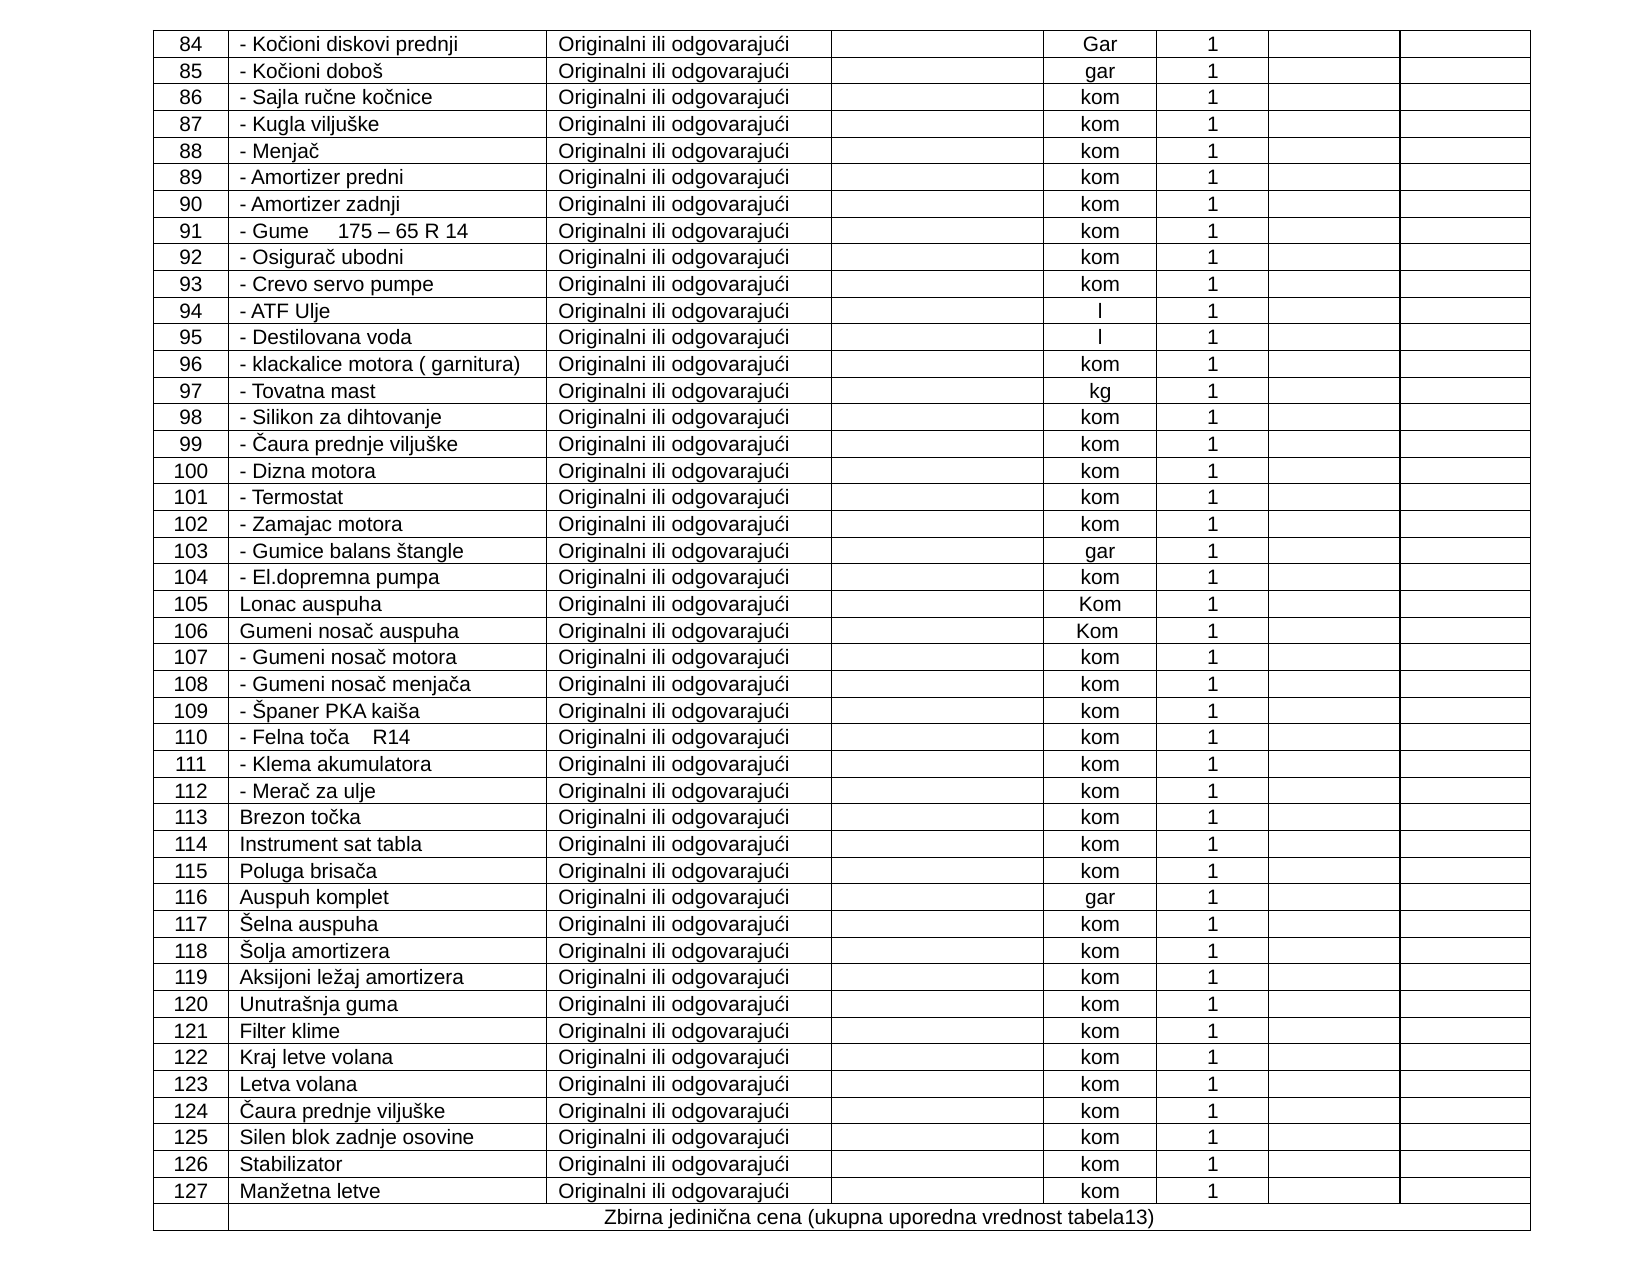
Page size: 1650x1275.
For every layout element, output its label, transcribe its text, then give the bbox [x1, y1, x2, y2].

table_cell Originalni ili odgovarajući [547, 164, 831, 190]
table_cell [1269, 138, 1399, 163]
table_cell 122 [154, 1044, 228, 1070]
table_cell Gumeni nosač auspuha [229, 618, 546, 643]
table_cell [832, 698, 1043, 723]
table_cell [832, 618, 1043, 643]
table_cell 127 [154, 1178, 228, 1203]
table_cell Originalni ili odgovarajući [547, 938, 831, 963]
table_cell 1 [1157, 884, 1268, 910]
table_cell [1401, 938, 1530, 963]
table_cell 114 [154, 831, 228, 857]
table_cell Poluga brisača [229, 858, 546, 883]
table_cell gar [1044, 884, 1156, 910]
table_cell 111 [154, 751, 228, 777]
table_cell [1401, 244, 1530, 270]
table_cell Originalni ili odgovarajući [547, 458, 831, 483]
table_cell 1 [1157, 1044, 1268, 1070]
table_cell [1401, 324, 1530, 350]
table_cell 1 [1157, 271, 1268, 297]
table_cell Filter klime [229, 1018, 546, 1043]
table_cell 112 [154, 778, 228, 803]
table_cell [1401, 378, 1530, 403]
table_cell [1269, 1178, 1399, 1203]
table_cell [1401, 404, 1530, 430]
table_cell 1 [1157, 964, 1268, 990]
table_cell kom [1044, 1018, 1156, 1043]
table_cell - El.dopremna pumpa [229, 564, 546, 590]
table_cell 100 [154, 458, 228, 483]
table_cell 1 [1157, 538, 1268, 563]
table_cell [832, 1071, 1043, 1097]
table_cell Originalni ili odgovarajući [547, 911, 831, 937]
table_cell 98 [154, 404, 228, 430]
table_cell Originalni ili odgovarajući [547, 1124, 831, 1150]
table_cell Originalni ili odgovarajući [547, 58, 831, 83]
table_cell kom [1044, 1178, 1156, 1203]
table_cell [1269, 458, 1399, 483]
table_cell Originalni ili odgovarajući [547, 1151, 831, 1177]
table_cell Originalni ili odgovarajući [547, 671, 831, 697]
table_cell [1269, 618, 1399, 643]
table_cell [1269, 111, 1399, 137]
table_cell 121 [154, 1018, 228, 1043]
table_cell [1269, 1124, 1399, 1150]
table_cell [154, 1204, 228, 1230]
table_cell [1401, 1178, 1530, 1203]
table_cell Originalni ili odgovarajući [547, 964, 831, 990]
table_cell kom [1044, 1151, 1156, 1177]
table_cell Originalni ili odgovarajući [547, 84, 831, 110]
table_cell 96 [154, 351, 228, 377]
table_cell kom [1044, 244, 1156, 270]
table_cell - Kočioni doboš [229, 58, 546, 83]
table_cell [832, 858, 1043, 883]
table_cell 1 [1157, 1151, 1268, 1177]
table_cell [1269, 671, 1399, 697]
table_cell [832, 31, 1043, 57]
table_cell [832, 111, 1043, 137]
table_cell [832, 1018, 1043, 1043]
table_cell kom [1044, 271, 1156, 297]
table_cell [1269, 378, 1399, 403]
table_cell Zbirna jedinična cena (ukupna uporedna vrednost tabela13) [229, 1204, 1530, 1230]
table_cell [1401, 484, 1530, 510]
table_cell 118 [154, 938, 228, 963]
table_cell 109 [154, 698, 228, 723]
table_cell [832, 218, 1043, 243]
table_cell - Destilovana voda [229, 324, 546, 350]
table_cell [1269, 804, 1399, 830]
table_cell kom [1044, 351, 1156, 377]
table_cell l [1044, 324, 1156, 350]
table_cell 1 [1157, 751, 1268, 777]
table_cell 1 [1157, 1071, 1268, 1097]
table_cell 102 [154, 511, 228, 537]
table_cell Originalni ili odgovarajući [547, 991, 831, 1017]
table_cell Originalni ili odgovarajući [547, 351, 831, 377]
table_cell - Osigurač ubodni [229, 244, 546, 270]
table_cell Auspuh komplet [229, 884, 546, 910]
table_cell [1401, 804, 1530, 830]
table_cell 115 [154, 858, 228, 883]
table_cell Originalni ili odgovarajući [547, 884, 831, 910]
table_cell - Zamajac motora [229, 511, 546, 537]
table_cell Originalni ili odgovarajući [547, 191, 831, 217]
table_cell 119 [154, 964, 228, 990]
table_cell 1 [1157, 724, 1268, 750]
table_cell Originalni ili odgovarajući [547, 1098, 831, 1123]
table_cell [1401, 1124, 1530, 1150]
table_cell 1 [1157, 191, 1268, 217]
table_cell 120 [154, 991, 228, 1017]
table_cell kom [1044, 751, 1156, 777]
table_cell kom [1044, 831, 1156, 857]
table_cell [1401, 644, 1530, 670]
table_cell 1 [1157, 164, 1268, 190]
table_cell 87 [154, 111, 228, 137]
table_cell - Termostat [229, 484, 546, 510]
table_cell 1 [1157, 1098, 1268, 1123]
table_cell - Gumice balans štangle [229, 538, 546, 563]
table_cell Originalni ili odgovarajući [547, 511, 831, 537]
table_cell [1269, 538, 1399, 563]
table_cell gar [1044, 58, 1156, 83]
table_cell [1401, 511, 1530, 537]
table_cell [832, 138, 1043, 163]
table_cell - Gumeni nosač menjača [229, 671, 546, 697]
table_cell [1269, 831, 1399, 857]
table_cell [832, 511, 1043, 537]
table_cell [1269, 991, 1399, 1017]
table_cell kom [1044, 1071, 1156, 1097]
table_cell Gar [1044, 31, 1156, 57]
table_cell 113 [154, 804, 228, 830]
table_cell [1269, 484, 1399, 510]
table_cell [832, 298, 1043, 323]
table_cell Šolja amortizera [229, 938, 546, 963]
table_cell [1401, 191, 1530, 217]
table_cell [1269, 271, 1399, 297]
table_cell [832, 351, 1043, 377]
table_cell 123 [154, 1071, 228, 1097]
table_cell [832, 324, 1043, 350]
table_cell [1401, 831, 1530, 857]
table_cell [1401, 164, 1530, 190]
table_cell 92 [154, 244, 228, 270]
table_cell [832, 671, 1043, 697]
table_cell [1269, 511, 1399, 537]
table_cell Instrument sat tabla [229, 831, 546, 857]
table_cell Originalni ili odgovarajući [547, 564, 831, 590]
table_cell Aksijoni ležaj amortizera [229, 964, 546, 990]
table_cell 1 [1157, 404, 1268, 430]
table_cell [832, 1044, 1043, 1070]
table_cell - Amortizer predni [229, 164, 546, 190]
table_cell 101 [154, 484, 228, 510]
table_cell kom [1044, 698, 1156, 723]
table_cell - Crevo servo pumpe [229, 271, 546, 297]
table_cell [1269, 404, 1399, 430]
table_cell [832, 644, 1043, 670]
table_cell [1401, 218, 1530, 243]
table_cell Originalni ili odgovarajući [547, 1044, 831, 1070]
table_cell [1269, 84, 1399, 110]
table_cell [832, 404, 1043, 430]
table_cell [1401, 1071, 1530, 1097]
table_cell kom [1044, 911, 1156, 937]
table_cell 1 [1157, 858, 1268, 883]
table_cell [1401, 591, 1530, 617]
table_cell [1401, 298, 1530, 323]
table_cell Originalni ili odgovarajući [547, 298, 831, 323]
table_cell kom [1044, 964, 1156, 990]
table_cell Originalni ili odgovarajući [547, 218, 831, 243]
table_cell 104 [154, 564, 228, 590]
table_cell [1269, 164, 1399, 190]
table_cell 1 [1157, 591, 1268, 617]
table_cell 1 [1157, 84, 1268, 110]
table_cell 1 [1157, 778, 1268, 803]
table_cell Šelna auspuha [229, 911, 546, 937]
table_cell Originalni ili odgovarajući [547, 1178, 831, 1203]
table_cell 93 [154, 271, 228, 297]
table_cell 1 [1157, 644, 1268, 670]
table_cell 106 [154, 618, 228, 643]
table_cell Originalni ili odgovarajući [547, 111, 831, 137]
table_cell Originalni ili odgovarajući [547, 31, 831, 57]
table_cell [1401, 84, 1530, 110]
table_cell [1401, 724, 1530, 750]
table_cell 108 [154, 671, 228, 697]
table_cell 1 [1157, 458, 1268, 483]
table_cell - Španer PKA kaiša [229, 698, 546, 723]
table_cell 88 [154, 138, 228, 163]
table_cell kom [1044, 804, 1156, 830]
table_cell [832, 1151, 1043, 1177]
table_cell 1 [1157, 618, 1268, 643]
table_cell kom [1044, 724, 1156, 750]
table_cell [1269, 1044, 1399, 1070]
table_cell - Merač za ulje [229, 778, 546, 803]
table_cell [1269, 58, 1399, 83]
table_cell - Felna toča R14 [229, 724, 546, 750]
table_cell kom [1044, 938, 1156, 963]
table_cell gar [1044, 538, 1156, 563]
table_cell [1401, 138, 1530, 163]
table_cell kom [1044, 84, 1156, 110]
table_cell 116 [154, 884, 228, 910]
table_cell [1401, 271, 1530, 297]
table_cell - Čaura prednje viljuške [229, 431, 546, 457]
table_cell 110 [154, 724, 228, 750]
table_cell Silen blok zadnje osovine [229, 1124, 546, 1150]
table_cell [1269, 244, 1399, 270]
table_cell - Gumeni nosač motora [229, 644, 546, 670]
table_cell [1401, 618, 1530, 643]
table_cell 1 [1157, 298, 1268, 323]
table_cell [1401, 698, 1530, 723]
table_cell [1269, 778, 1399, 803]
table_cell [832, 831, 1043, 857]
table_cell 1 [1157, 804, 1268, 830]
table_cell - Amortizer zadnji [229, 191, 546, 217]
table_cell Kraj letve volana [229, 1044, 546, 1070]
table_cell kom [1044, 858, 1156, 883]
table_cell 99 [154, 431, 228, 457]
table_cell 105 [154, 591, 228, 617]
table_cell 1 [1157, 351, 1268, 377]
table_cell Originalni ili odgovarajući [547, 591, 831, 617]
table_cell [832, 191, 1043, 217]
table_cell Čaura prednje viljuške [229, 1098, 546, 1123]
table_cell 1 [1157, 564, 1268, 590]
table_cell [1269, 298, 1399, 323]
table_cell Originalni ili odgovarajući [547, 244, 831, 270]
table_cell Originalni ili odgovarajući [547, 858, 831, 883]
table_cell [1401, 538, 1530, 563]
table_cell Stabilizator [229, 1151, 546, 1177]
table_cell [1401, 564, 1530, 590]
table_cell Originalni ili odgovarajući [547, 644, 831, 670]
table_cell [1401, 964, 1530, 990]
table_cell [832, 1124, 1043, 1150]
table_cell [1401, 751, 1530, 777]
table_cell [1401, 1098, 1530, 1123]
table_cell 1 [1157, 218, 1268, 243]
table_cell [1401, 31, 1530, 57]
table_cell [832, 271, 1043, 297]
table_cell - ATF Ulje [229, 298, 546, 323]
table_cell kom [1044, 191, 1156, 217]
table_cell kom [1044, 458, 1156, 483]
table_cell [832, 164, 1043, 190]
table_cell 1 [1157, 58, 1268, 83]
table_cell [1269, 698, 1399, 723]
table_cell [1269, 564, 1399, 590]
table_cell kom [1044, 1124, 1156, 1150]
table_cell - Menjač [229, 138, 546, 163]
table_cell [1269, 964, 1399, 990]
table_cell 125 [154, 1124, 228, 1150]
table_cell 1 [1157, 111, 1268, 137]
table_cell kom [1044, 1044, 1156, 1070]
table_cell kom [1044, 484, 1156, 510]
table_cell [832, 964, 1043, 990]
table_cell 85 [154, 58, 228, 83]
table_cell [1401, 1151, 1530, 1177]
table_cell [1269, 938, 1399, 963]
table_cell kom [1044, 138, 1156, 163]
table_cell kom [1044, 511, 1156, 537]
table_cell kom [1044, 564, 1156, 590]
table_cell [1401, 458, 1530, 483]
table_cell kom [1044, 431, 1156, 457]
table_cell [1269, 911, 1399, 937]
table_cell Originalni ili odgovarajući [547, 804, 831, 830]
table_cell kom [1044, 164, 1156, 190]
table_cell Originalni ili odgovarajući [547, 324, 831, 350]
table_cell Originalni ili odgovarajući [547, 778, 831, 803]
table_cell 1 [1157, 138, 1268, 163]
table_cell 1 [1157, 484, 1268, 510]
table_cell [1401, 1044, 1530, 1070]
table_cell 1 [1157, 431, 1268, 457]
table_cell [1269, 884, 1399, 910]
table_cell - Sajla ručne kočnice [229, 84, 546, 110]
table_cell Originalni ili odgovarajući [547, 484, 831, 510]
table_cell [832, 564, 1043, 590]
table_cell 117 [154, 911, 228, 937]
table_cell kom [1044, 218, 1156, 243]
table_cell 1 [1157, 671, 1268, 697]
table_cell [832, 244, 1043, 270]
table_cell - Dizna motora [229, 458, 546, 483]
table_cell [1269, 1071, 1399, 1097]
table_cell kom [1044, 644, 1156, 670]
table_cell - Klema akumulatora [229, 751, 546, 777]
table_cell Originalni ili odgovarajući [547, 618, 831, 643]
table_cell [832, 431, 1043, 457]
table_cell 90 [154, 191, 228, 217]
table_cell [1269, 218, 1399, 243]
table_cell [1401, 884, 1530, 910]
table_cell [1401, 351, 1530, 377]
table_cell Letva volana [229, 1071, 546, 1097]
table_cell Originalni ili odgovarajući [547, 1018, 831, 1043]
table_cell kom [1044, 671, 1156, 697]
table_cell - Tovatna mast [229, 378, 546, 403]
table_cell [1401, 778, 1530, 803]
table_cell Unutrašnja guma [229, 991, 546, 1017]
table_cell [832, 84, 1043, 110]
table_cell [832, 591, 1043, 617]
table_cell [1269, 431, 1399, 457]
table_cell [832, 778, 1043, 803]
table_cell kg [1044, 378, 1156, 403]
table_cell [1269, 858, 1399, 883]
table_cell [832, 58, 1043, 83]
table_cell [1269, 644, 1399, 670]
table_cell [832, 378, 1043, 403]
table_cell 103 [154, 538, 228, 563]
table_cell [1269, 1151, 1399, 1177]
table_cell [1269, 191, 1399, 217]
table_cell - klackalice motora ( garnitura) [229, 351, 546, 377]
table_cell kom [1044, 404, 1156, 430]
table_cell 84 [154, 31, 228, 57]
table_cell 86 [154, 84, 228, 110]
table_cell [832, 938, 1043, 963]
table_cell 89 [154, 164, 228, 190]
table_cell [1269, 1098, 1399, 1123]
table_cell [1269, 31, 1399, 57]
table_cell - Gume 175 – 65 R 14 [229, 218, 546, 243]
table_cell 1 [1157, 1178, 1268, 1203]
table_cell kom [1044, 778, 1156, 803]
table_cell 124 [154, 1098, 228, 1123]
table_cell [832, 484, 1043, 510]
table_cell [1401, 858, 1530, 883]
table_cell 1 [1157, 31, 1268, 57]
table_cell Lonac auspuha [229, 591, 546, 617]
table_cell Originalni ili odgovarajući [547, 538, 831, 563]
table_cell [832, 538, 1043, 563]
table_cell [1269, 751, 1399, 777]
table_cell [1269, 324, 1399, 350]
table_cell 1 [1157, 244, 1268, 270]
table_cell 91 [154, 218, 228, 243]
table_cell kom [1044, 111, 1156, 137]
table_cell Brezon točka [229, 804, 546, 830]
table_cell 126 [154, 1151, 228, 1177]
table_cell 1 [1157, 938, 1268, 963]
table_cell [1401, 431, 1530, 457]
table_cell 1 [1157, 991, 1268, 1017]
table_cell 95 [154, 324, 228, 350]
table_cell 94 [154, 298, 228, 323]
table_cell [1401, 111, 1530, 137]
table_cell [1401, 911, 1530, 937]
table_cell 1 [1157, 378, 1268, 403]
table_cell Originalni ili odgovarajući [547, 831, 831, 857]
table_cell [832, 804, 1043, 830]
table_cell Originalni ili odgovarajući [547, 724, 831, 750]
table_cell Originalni ili odgovarajući [547, 404, 831, 430]
table_cell [1269, 1018, 1399, 1043]
table_cell 1 [1157, 511, 1268, 537]
table_cell [832, 991, 1043, 1017]
table_cell Originalni ili odgovarajući [547, 431, 831, 457]
table_cell [1269, 351, 1399, 377]
table_cell - Silikon za dihtovanje [229, 404, 546, 430]
table_cell 1 [1157, 698, 1268, 723]
table_cell Kom [1044, 591, 1156, 617]
table_cell 1 [1157, 911, 1268, 937]
table_cell [1401, 1018, 1530, 1043]
table_cell [1269, 591, 1399, 617]
table_cell 97 [154, 378, 228, 403]
table_cell 1 [1157, 1018, 1268, 1043]
table_cell - Kočioni diskovi prednji [229, 31, 546, 57]
table_cell [1401, 991, 1530, 1017]
table_cell kom [1044, 1098, 1156, 1123]
table_cell [832, 1098, 1043, 1123]
table_cell 1 [1157, 1124, 1268, 1150]
table_cell 107 [154, 644, 228, 670]
table_cell kom [1044, 991, 1156, 1017]
table_cell [832, 458, 1043, 483]
table_cell Originalni ili odgovarajući [547, 138, 831, 163]
table_cell [832, 724, 1043, 750]
table_cell [1401, 58, 1530, 83]
table_cell 1 [1157, 831, 1268, 857]
table_cell Originalni ili odgovarajući [547, 698, 831, 723]
table_cell [832, 884, 1043, 910]
table_cell Originalni ili odgovarajući [547, 751, 831, 777]
table_cell [832, 751, 1043, 777]
table_cell Originalni ili odgovarajući [547, 378, 831, 403]
table_cell 1 [1157, 324, 1268, 350]
table_cell l [1044, 298, 1156, 323]
table_cell [1401, 671, 1530, 697]
table_cell Originalni ili odgovarajući [547, 1071, 831, 1097]
table_cell [832, 1178, 1043, 1203]
table_cell Originalni ili odgovarajući [547, 271, 831, 297]
table_cell Kom [1044, 618, 1156, 643]
table_cell Manžetna letve [229, 1178, 546, 1203]
table_cell - Kugla viljuške [229, 111, 546, 137]
table_cell [1269, 724, 1399, 750]
table_cell [832, 911, 1043, 937]
